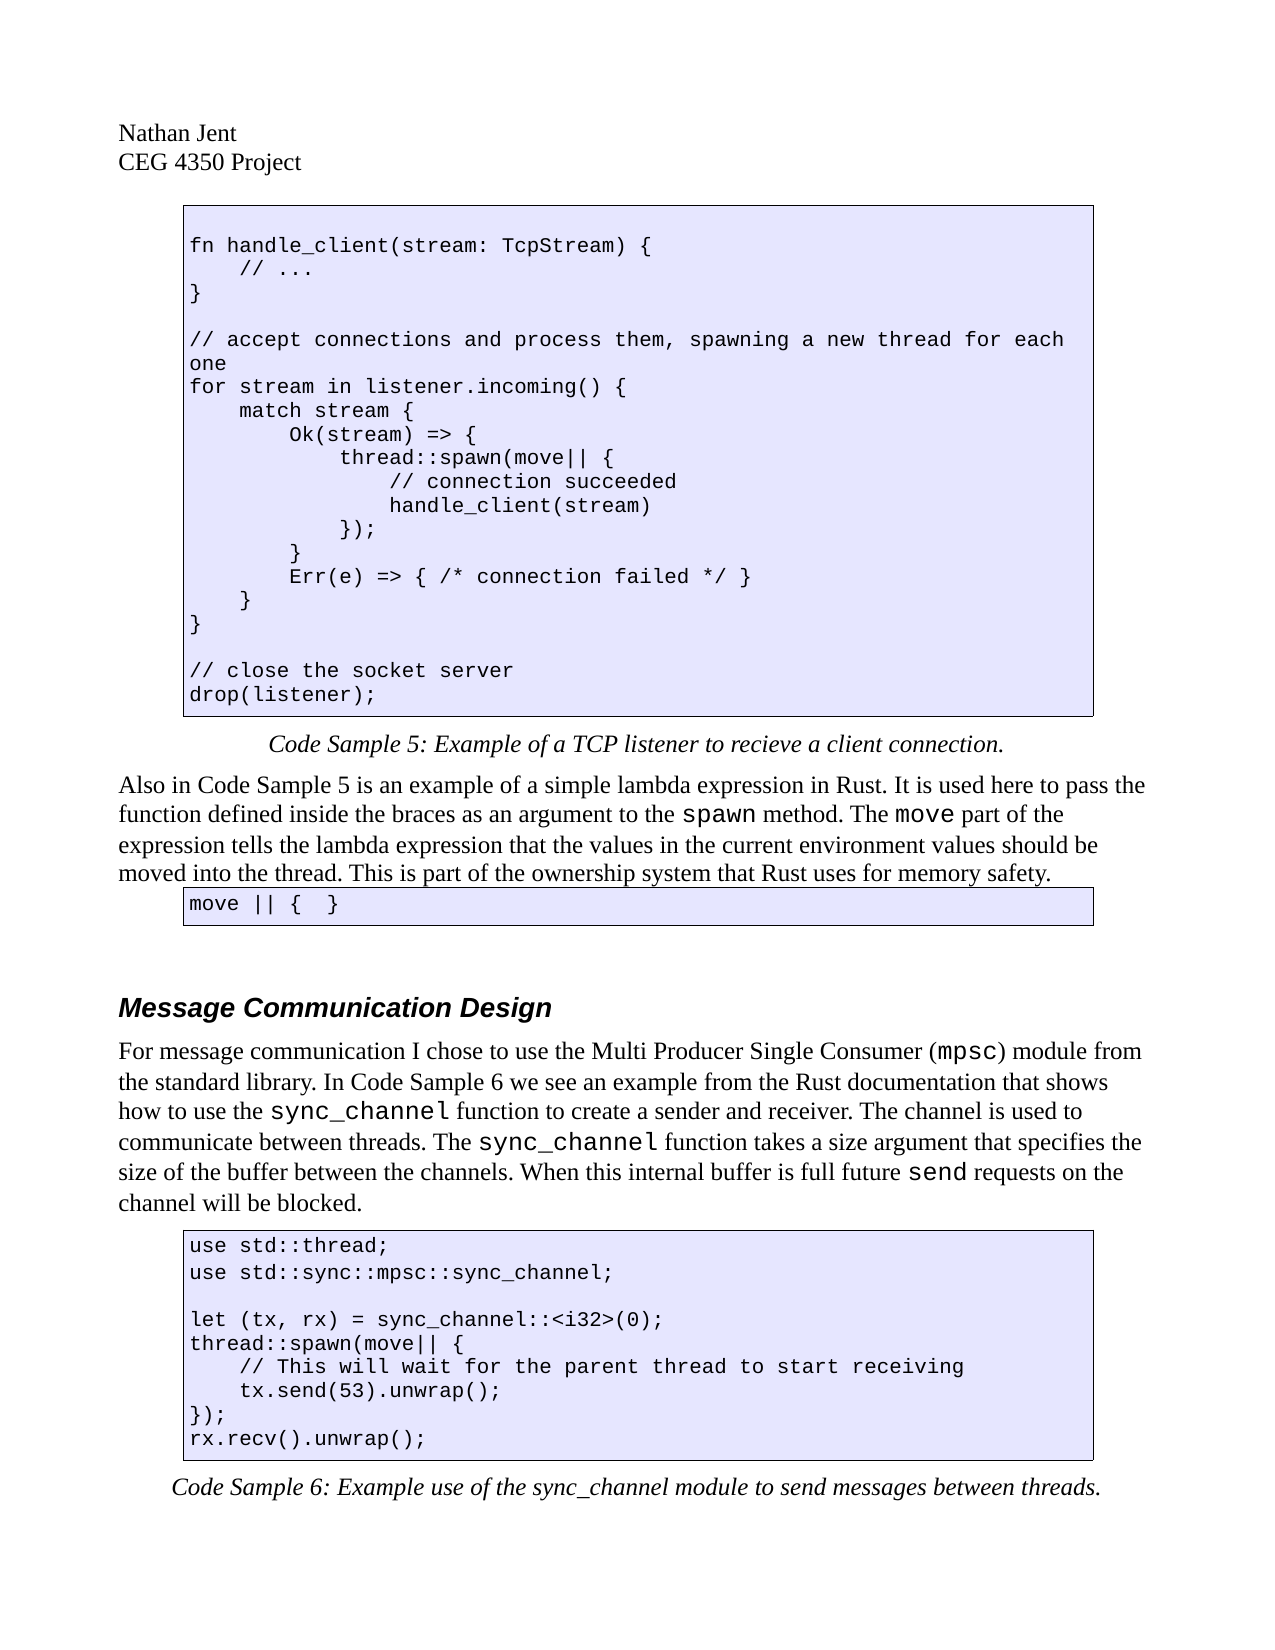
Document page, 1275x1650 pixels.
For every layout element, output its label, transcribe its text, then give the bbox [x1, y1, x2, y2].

text Also in Code Sample 5 is an example of a simple lambda expression in Rust. It is used here to pass the function defined inside the braces as an argument to the spawn method. The move part of the expression tells the lambda expression that the values in the current environment values should be moved into the thread. This is part of the ownership system that Rust uses for memory safety. [118, 770, 1157, 887]
table_header fn handle_client(stream: TcpStream) { // ... } // accept connections and process them, spawning a new thread for each one for stream in listener.incoming() { match stream { Ok(stream) => { thread::spawn(move|| { // connection succeeded handle_client(stream) }); } Err(e) => { /* connection failed */ } } } // close the socket server drop(listener); [184, 206, 1093, 716]
table_header move || { } [184, 888, 1093, 925]
text For message communication I chose to use the Multi Producer Single Consumer (mpsc) module from the standard library. In Code Sample 6 we see an example from the Rust documentation that shows how to use the sync_channel function to create a sender and receiver. The channel is used to communicate between threads. The sync_channel function takes a size argument that specifies the size of the buffer between the channels. When this internal buffer is full future send requests on the channel will be blocked. [118, 1036, 1157, 1217]
text Code Sample 6: Example use of the sync_channel module to send messages between threads. [118, 1472, 1157, 1501]
subtitle Message Communication Design [118, 992, 1157, 1024]
text Code Sample 5: Example of a TCP listener to recieve a client connection. [118, 729, 1157, 758]
table_header use std::thread; use std::sync::mpsc::sync_channel; let (tx, rx) = sync_channel::<i32>(0); thread::spawn(move|| { // This will wait for the parent thread to start receiving tx.send(53).unwrap(); }); rx.recv().unwrap(); [184, 1231, 1093, 1460]
